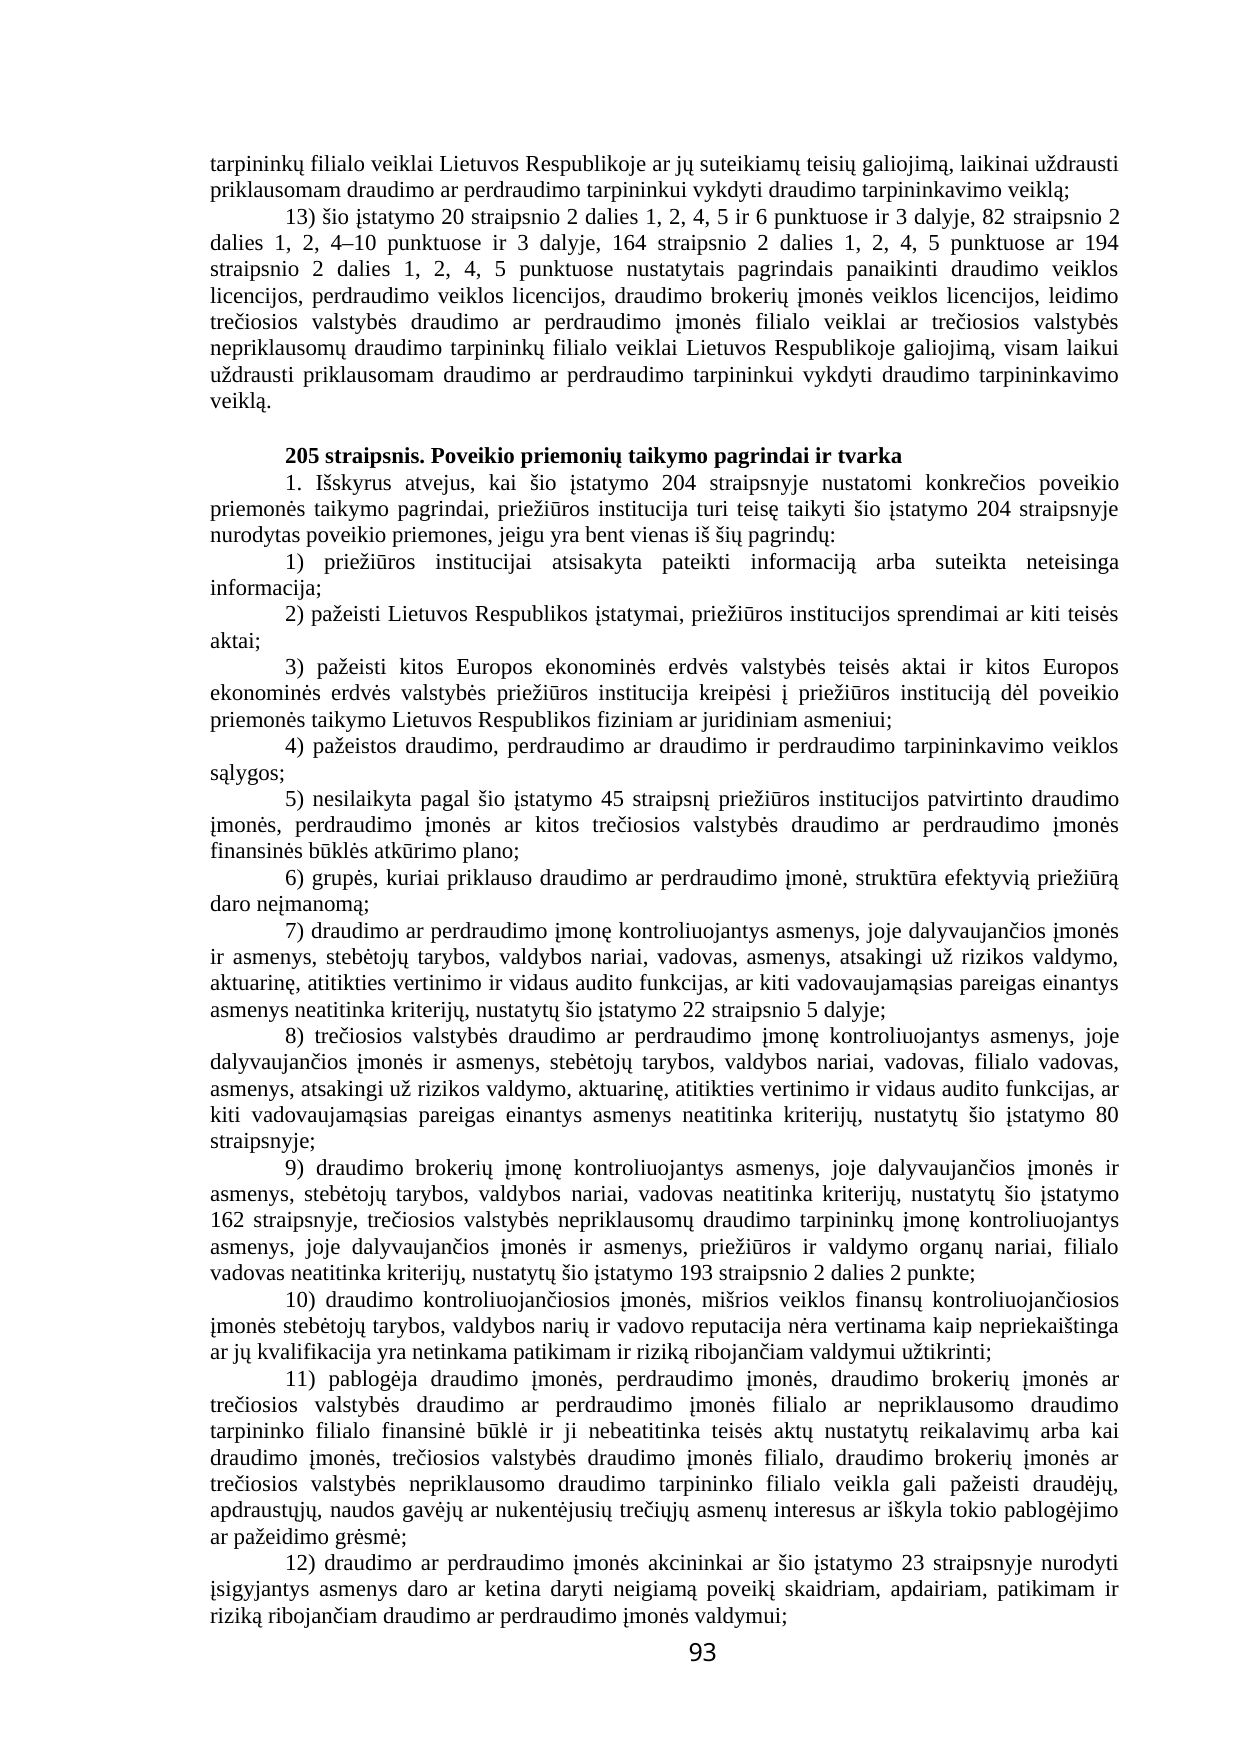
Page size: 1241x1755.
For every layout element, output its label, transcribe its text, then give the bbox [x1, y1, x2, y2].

text 9) draudimo brokerių įmonę kontroliuojantys asmenys, joje dalyvaujančios įmonės ir asmenys, stebėtojų tarybos, valdybos nariai, vadovas neatitinka kriterijų, nustatytų šio įstatymo 162 straipsnyje, trečiosios valstybės nepriklausomų draudimo tarpininkų įmonę kontroliuojantys asmenys, joje dalyvaujančios įmonės ir asmenys, priežiūros ir valdymo organų nariai, filialo vadovas neatitinka kriterijų, nustatytų šio įstatymo 193 straipsnio 2 dalies 2 punkte; [210, 1154, 1120, 1286]
text 6) grupės, kuriai priklauso draudimo ar perdraudimo įmonė, struktūra efektyvią priežiūrą daro neįmanomą; [210, 864, 1120, 917]
text 205 straipsnis. Poveikio priemonių taikymo pagrindai ir tvarka [210, 442, 1120, 469]
text 3) pažeisti kitos Europos ekonominės erdvės valstybės teisės aktai ir kitos Europos ekonominės erdvės valstybės priežiūros institucija kreipėsi į priežiūros instituciją dėl poveikio priemonės taikymo Lietuvos Respublikos fiziniam ar juridiniam asmeniui; [210, 653, 1120, 732]
text 1. Išskyrus atvejus, kai šio įstatymo 204 straipsnyje nustatomi konkrečios poveikio priemonės taikymo pagrindai, priežiūros institucija turi teisę taikyti šio įstatymo 204 straipsnyje nurodytas poveikio priemones, jeigu yra bent vienas iš šių pagrindų: [210, 469, 1120, 548]
text 12) draudimo ar perdraudimo įmonės akcininkai ar šio įstatymo 23 straipsnyje nurodyti įsigyjantys asmenys daro ar ketina daryti neigiamą poveikį skaidriam, apdairiam, patikimam ir riziką ribojančiam draudimo ar perdraudimo įmonės valdymui; [210, 1549, 1120, 1628]
text 8) trečiosios valstybės draudimo ar perdraudimo įmonę kontroliuojantys asmenys, joje dalyvaujančios įmonės ir asmenys, stebėtojų tarybos, valdybos nariai, vadovas, filialo vadovas, asmenys, atsakingi už rizikos valdymo, aktuarinę, atitikties vertinimo ir vidaus audito funkcijas, ar kiti vadovaujamąsias pareigas einantys asmenys neatitinka kriterijų, nustatytų šio įstatymo 80 straipsnyje; [210, 1022, 1120, 1154]
text 1) priežiūros institucijai atsisakyta pateikti informaciją arba suteikta neteisinga informacija; [210, 548, 1120, 600]
text 5) nesilaikyta pagal šio įstatymo 45 straipsnį priežiūros institucijos patvirtinto draudimo įmonės, perdraudimo įmonės ar kitos trečiosios valstybės draudimo ar perdraudimo įmonės finansinės būklės atkūrimo plano; [210, 785, 1120, 864]
text 10) draudimo kontroliuojančiosios įmonės, mišrios veiklos finansų kontroliuojančiosios įmonės stebėtojų tarybos, valdybos narių ir vadovo reputacija nėra vertinama kaip nepriekaištinga ar jų kvalifikacija yra netinkama patikimam ir riziką ribojančiam valdymui užtikrinti; [210, 1286, 1120, 1365]
text 4) pažeistos draudimo, perdraudimo ar draudimo ir perdraudimo tarpininkavimo veiklos sąlygos; [210, 732, 1120, 785]
text 13) šio įstatymo 20 straipsnio 2 dalies 1, 2, 4, 5 ir 6 punktuose ir 3 dalyje, 82 straipsnio 2 dalies 1, 2, 4–10 punktuose ir 3 dalyje, 164 straipsnio 2 dalies 1, 2, 4, 5 punktuose ar 194 straipsnio 2 dalies 1, 2, 4, 5 punktuose nustatytais pagrindais panaikinti draudimo veiklos licencijos, perdraudimo veiklos licencijos, draudimo brokerių įmonės veiklos licencijos, leidimo trečiosios valstybės draudimo ar perdraudimo įmonės filialo veiklai ar trečiosios valstybės nepriklausomų draudimo tarpininkų filialo veiklai Lietuvos Respublikoje galiojimą, visam laikui uždrausti priklausomam draudimo ar perdraudimo tarpininkui vykdyti draudimo tarpininkavimo veiklą. [210, 203, 1120, 413]
text 7) draudimo ar perdraudimo įmonę kontroliuojantys asmenys, joje dalyvaujančios įmonės ir asmenys, stebėtojų tarybos, valdybos nariai, vadovas, asmenys, atsakingi už rizikos valdymo, aktuarinę, atitikties vertinimo ir vidaus audito funkcijas, ar kiti vadovaujamąsias pareigas einantys asmenys neatitinka kriterijų, nustatytų šio įstatymo 22 straipsnio 5 dalyje; [210, 917, 1120, 1022]
text tarpininkų filialo veiklai Lietuvos Respublikoje ar jų suteikiamų teisių galiojimą, laikinai uždrausti priklausomam draudimo ar perdraudimo tarpininkui vykdyti draudimo tarpininkavimo veiklą; [210, 150, 1120, 203]
text 11) pablogėja draudimo įmonės, perdraudimo įmonės, draudimo brokerių įmonės ar trečiosios valstybės draudimo ar perdraudimo įmonės filialo ar nepriklausomo draudimo tarpininko filialo finansinė būklė ir ji nebeatitinka teisės aktų nustatytų reikalavimų arba kai draudimo įmonės, trečiosios valstybės draudimo įmonės filialo, draudimo brokerių įmonės ar trečiosios valstybės nepriklausomo draudimo tarpininko filialo veikla gali pažeisti draudėjų, apdraustųjų, naudos gavėjų ar nukentėjusių trečiųjų asmenų interesus ar iškyla tokio pablogėjimo ar pažeidimo grėsmė; [210, 1365, 1120, 1549]
text 2) pažeisti Lietuvos Respublikos įstatymai, priežiūros institucijos sprendimai ar kiti teisės aktai; [210, 600, 1120, 653]
